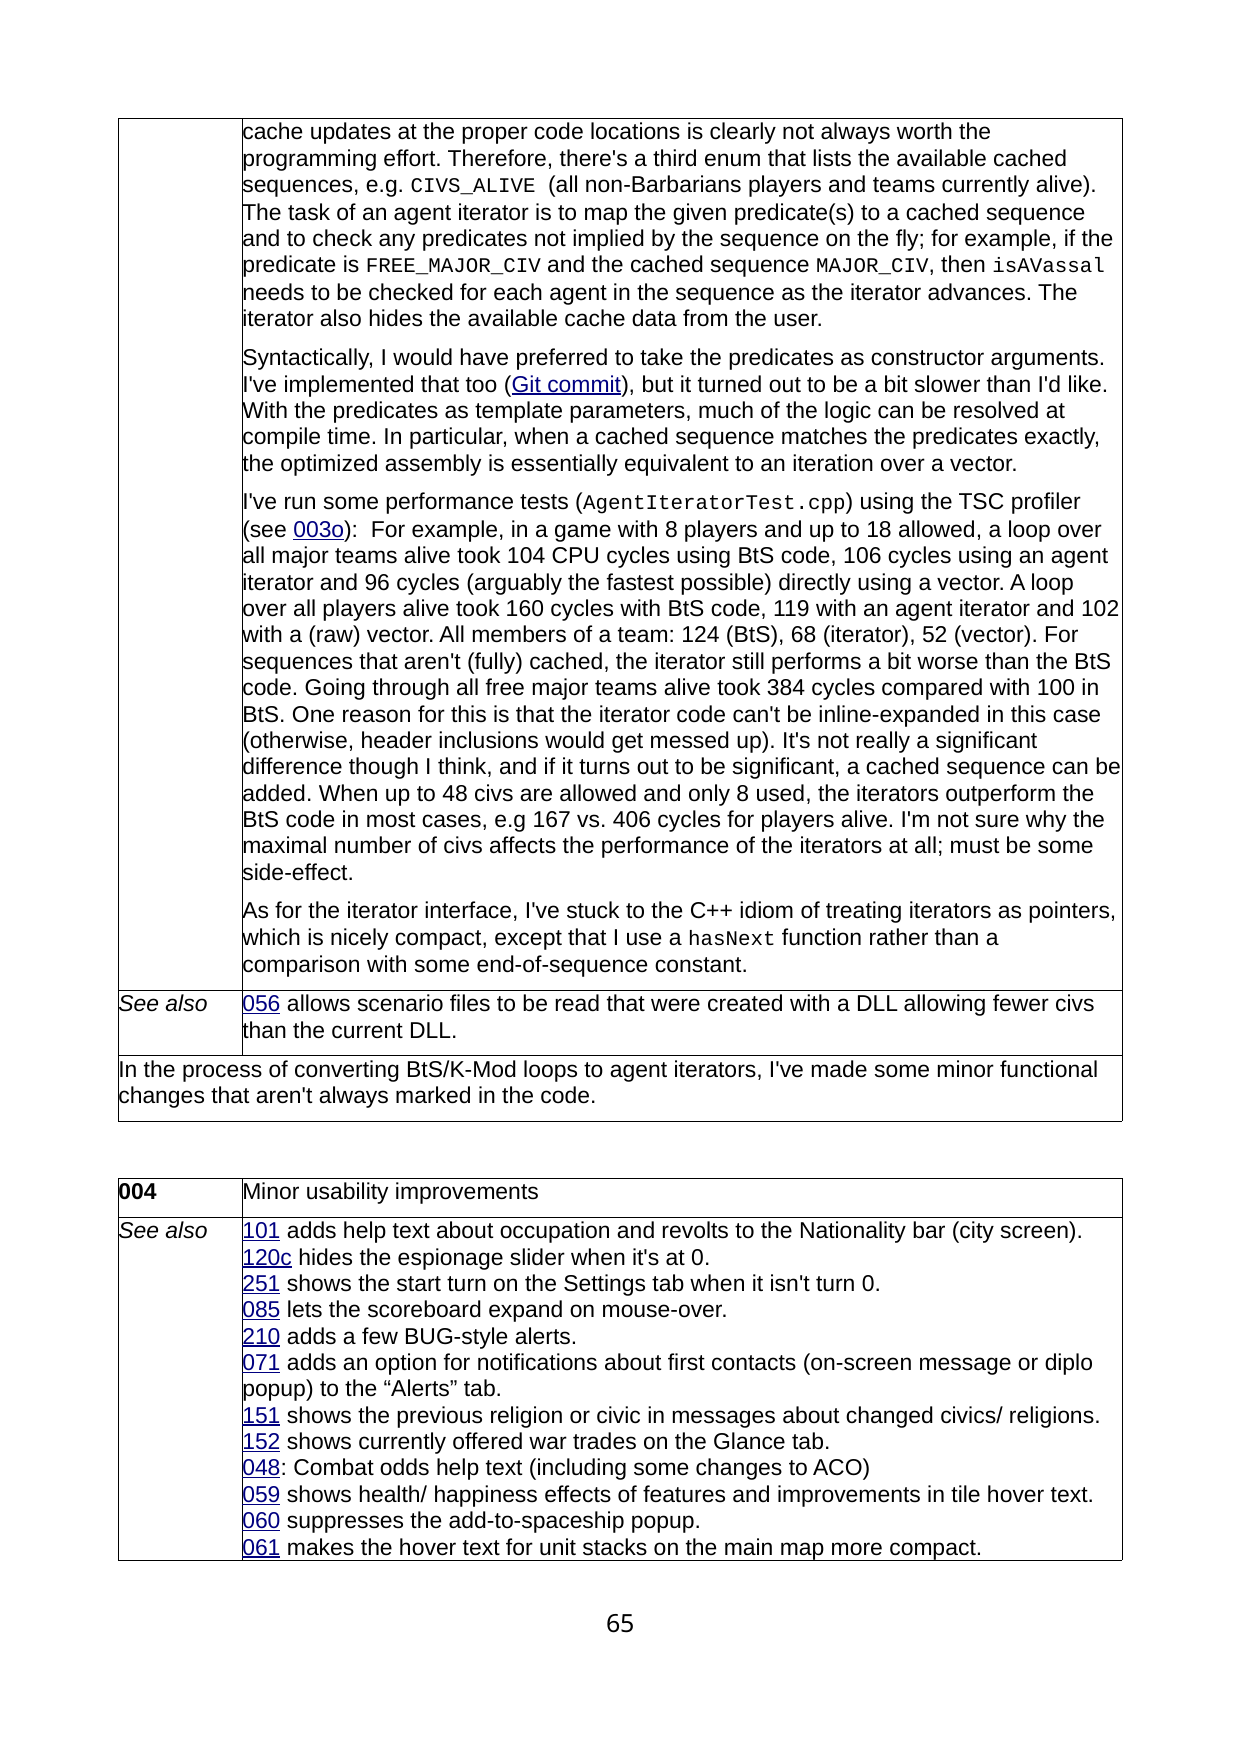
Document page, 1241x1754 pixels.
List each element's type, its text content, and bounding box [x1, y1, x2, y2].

table_cell 101 adds help text about occupation and revolts to the Nationality bar (city screen). 120c hides the espionage slider when it's at 0. 251 shows the start turn on the Settings tab when it isn't turn 0. 085 lets the scoreboard expand on mouse-over. 210 adds a few BUG-style alerts. 071 adds an option for notifications about first contacts (on-screen message or diplo popup) to the “Alerts” tab. 151 shows the previous religion or civic in messages about changed civics/ religions. 152 shows currently offered war trades on the Glance tab. 048: Combat odds help text (including some changes to ACO) 059 shows health/ happiness effects of features and improvements in tile hover text. 060 suppresses the add-to-spaceship popup. 061 makes the hover text for unit stacks on the main map more compact. [243, 1218, 1122, 1560]
table_header Minor usability improvements [243, 1179, 1122, 1217]
table_cell [119, 119, 242, 990]
table_cell cache updates at the proper code locations is clearly not always worth the programming effort. Therefore, there's a third enum that lists the available cached sequences, e.g. CIVS_ALIVE (all non-Barbarians players and teams currently alive). The task of an agent iterator is to map the given predicate(s) to a cached sequence and to check any predicates not implied by the sequence on the fly; for example, if the predicate is FREE_MAJOR_CIV and the cached sequence MAJOR_CIV, then isAVassal needs to be checked for each agent in the sequence as the iterator advances. The iterator also hides the available cache data from the user. Syntactically, I would have preferred to take the predicates as constructor arguments. I've implemented that too (Git commit), but it turned out to be a bit slower than I'd like. With the predicates as template parameters, much of the logic can be resolved at compile time. In particular, when a cached sequence matches the predicates exactly, the optimized assembly is essentially equivalent to an iteration over a vector. I've run some performance tests (AgentIteratorTest.cpp) using the TSC profiler (see 003o): For example, in a game with 8 players and up to 18 allowed, a loop over all major teams alive took 104 CPU cycles using BtS code, 106 cycles using an agent iterator and 96 cycles (arguably the fastest possible) directly using a vector. A loop over all players alive took 160 cycles with BtS code, 119 with an agent iterator and 102 with a (raw) vector. All members of a team: 124 (BtS), 68 (iterator), 52 (vector). For sequences that aren't (fully) cached, the iterator still performs a bit worse than the BtS code. Going through all free major teams alive took 384 cycles compared with 100 in BtS. One reason for this is that the iterator code can't be inline-expanded in this case (otherwise, header inclusions would get messed up). It's not really a significant difference though I think, and if it turns out to be significant, a cached sequence can be added. When up to 48 civs are allowed and only 8 used, the iterators outperform the BtS code in most cases, e.g 167 vs. 406 cycles for players alive. I'm not sure why the maximal number of civs affects the performance of the iterators at all; must be some side-effect. As for the iterator interface, I've stuck to the C++ idiom of treating iterators as pointers, which is nicely compact, except that I use a hasNext function rather than a comparison with some end-of-sequence constant. [243, 119, 1122, 990]
table_cell In the process of converting BtS/K-Mod loops to agent iterators, I've made some minor functional changes that aren't always marked in the code. [119, 1056, 1122, 1121]
table_header 004 [119, 1179, 242, 1217]
table_cell See also [119, 991, 242, 1055]
table_cell See also [119, 1218, 242, 1560]
table_cell 056 allows scenario files to be read that were created with a DLL allowing fewer civs than the current DLL. [243, 991, 1122, 1055]
